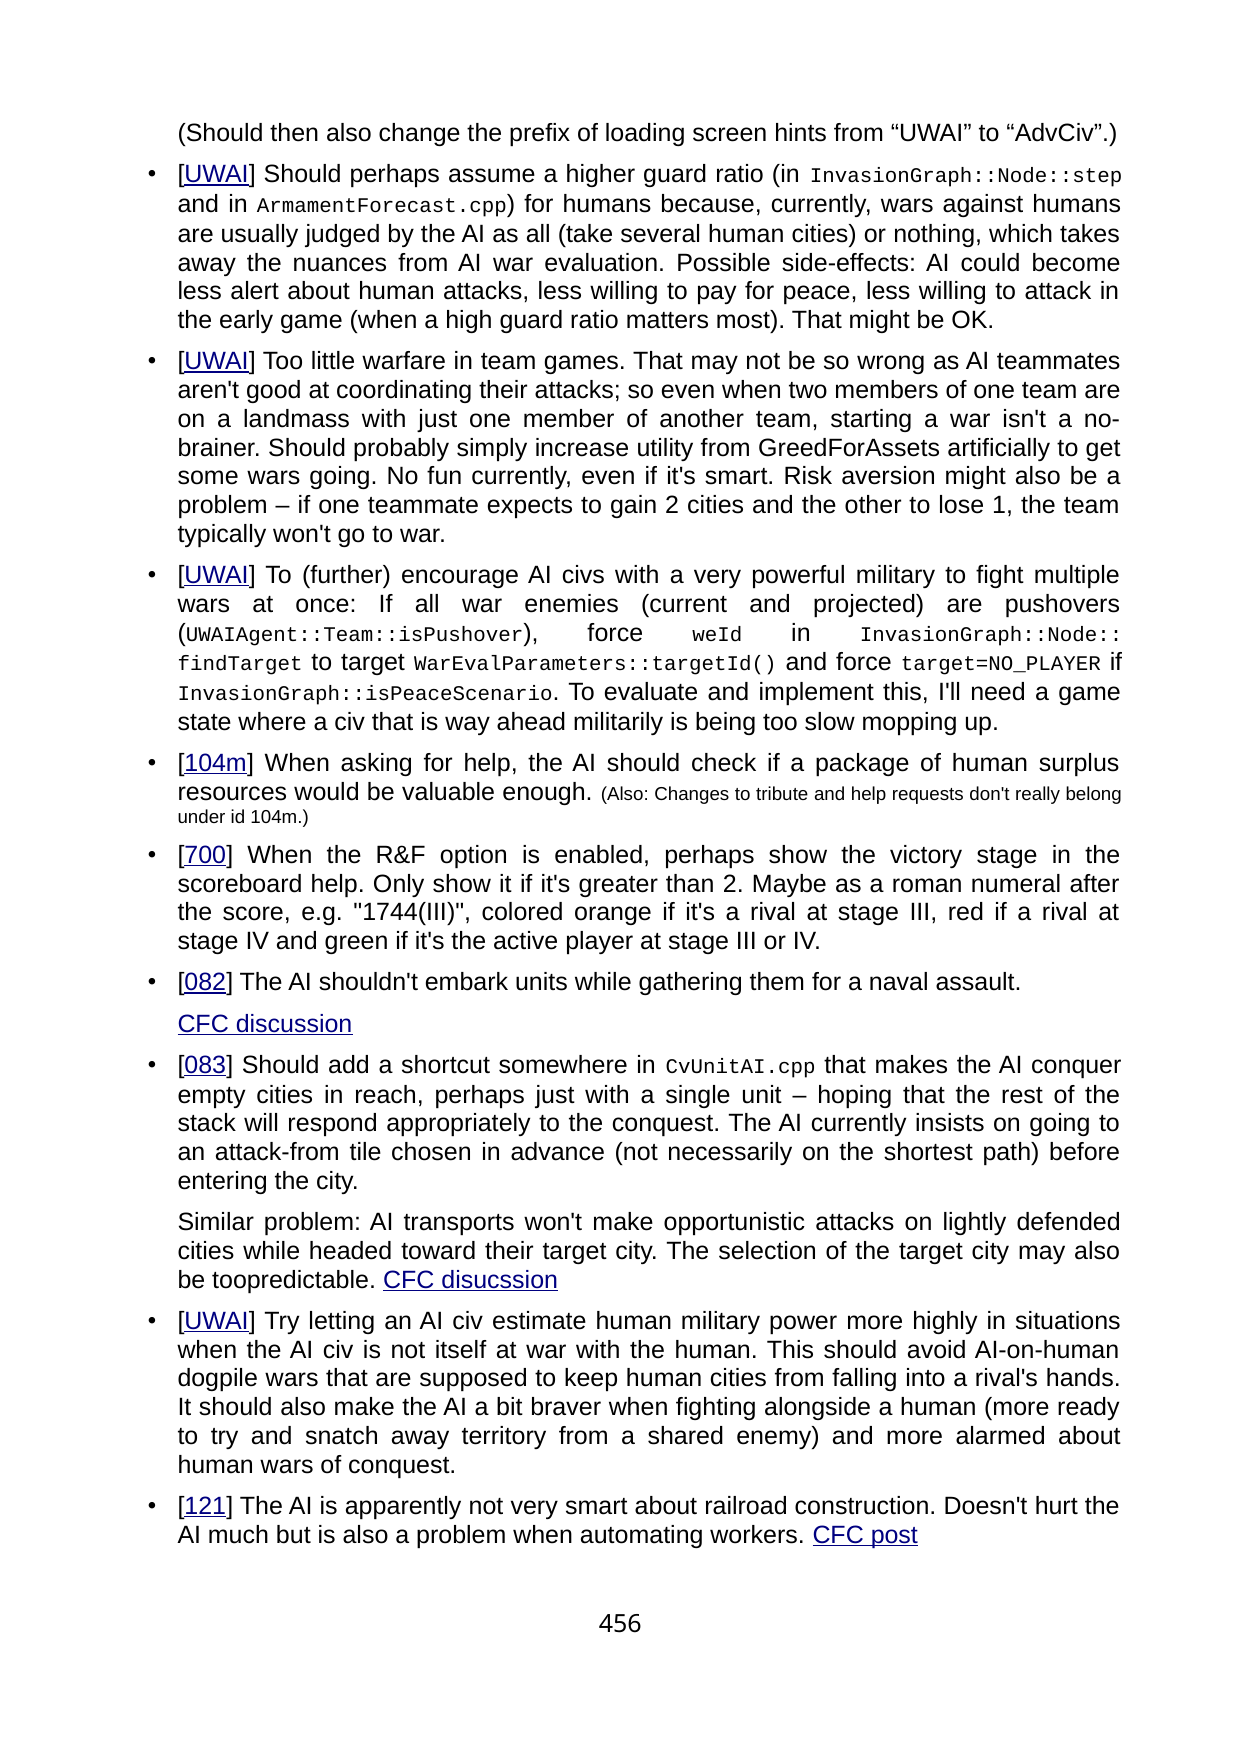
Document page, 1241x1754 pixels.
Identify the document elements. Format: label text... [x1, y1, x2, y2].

list [083] Should add a shortcut somewhere in CvUnitAI.cpp that makes the AI conquer empty cities in reach, perhaps just with a single unit – hoping that the rest of the stack will respond appropriately to the conquest. The AI currently insists on going to an attack-from tile chosen in advance (not necessarily on the shortest path) before entering the city. [148, 1050, 1122, 1194]
list (Should then also change the prefix of loading screen hints from “UWAI” to “AdvCiv”.) [148, 118, 1122, 147]
list [UWAI] To (further) encourage AI civs with a very powerful military to fight multiple wars at once: If all war enemies (current and projected) are pushovers (UWAIAgent::Team::isPushover), force weId in InvasionGraph::Node:: findTarget to target WarEvalParameters::targetId() and force target=NO_PLAYER if InvasionGraph::isPeaceScenario. To evaluate and implement this, I'll need a game state where a civ that is way ahead militarily is being too slow mopping up. [148, 560, 1122, 736]
list [UWAI] Try letting an AI civ estimate human military power more highly in situations when the AI civ is not itself at war with the human. This should avoid AI-on-human dogpile wars that are supposed to keep human cities from falling into a rival's hands. It should also make the AI a bit braver when fighting alongside a human (more ready to try and snatch away territory from a shared enemy) and more alarmed about human wars of conquest. [148, 1306, 1122, 1478]
list CFC discussion [148, 1009, 1122, 1037]
list [UWAI] Should perhaps assume a higher guard ratio (in InvasionGraph::Node::step and in ArmamentForecast.cpp) for humans because, currently, wars against humans are usually judged by the AI as all (take several human cities) or nothing, which takes away the nuances from AI war evaluation. Possible side-effects: AI could become less alert about human attacks, less willing to pay for peace, less willing to attack in the early game (when a high guard ratio matters most). That might be OK. [148, 159, 1122, 334]
list [082] The AI shouldn't embark units while gathering them for a naval assault. [148, 967, 1122, 996]
list [121] The AI is apparently not very smart about railroad construction. Doesn't hurt the AI much but is also a problem when automating workers. CFC post [148, 1491, 1122, 1548]
list Similar problem: AI transports won't make opportunistic attacks on lightly defended cities while headed toward their target city. The selection of the target city may also be toopredictable. CFC disucssion [148, 1207, 1122, 1293]
list [UWAI] Too little warfare in team games. That may not be so wrong as AI teammates aren't good at coordinating their attacks; so even when two members of one team are on a landmass with just one member of another team, starting a war isn't a no-brainer. Should probably simply increase utility from GreedForAssets artificially to get some wars going. No fun currently, even if it's smart. Risk aversion might also be a problem – if one teammate expects to gain 2 cities and the other to lose 1, the team typically won't go to war. [148, 346, 1122, 548]
list [104m] When asking for help, the AI should check if a package of human surplus resources would be valuable enough. (Also: Changes to tribute and help requests don't really belong under id 104m.) [148, 748, 1122, 827]
list [700] When the R&F option is enabled, perhaps show the victory stage in the scoreboard help. Only show it if it's greater than 2. Maybe as a roman numeral after the score, e.g. "1744(III)", colored orange if it's a rival at stage III, red if a rival at stage IV and green if it's the active player at stage III or IV. [148, 840, 1122, 955]
